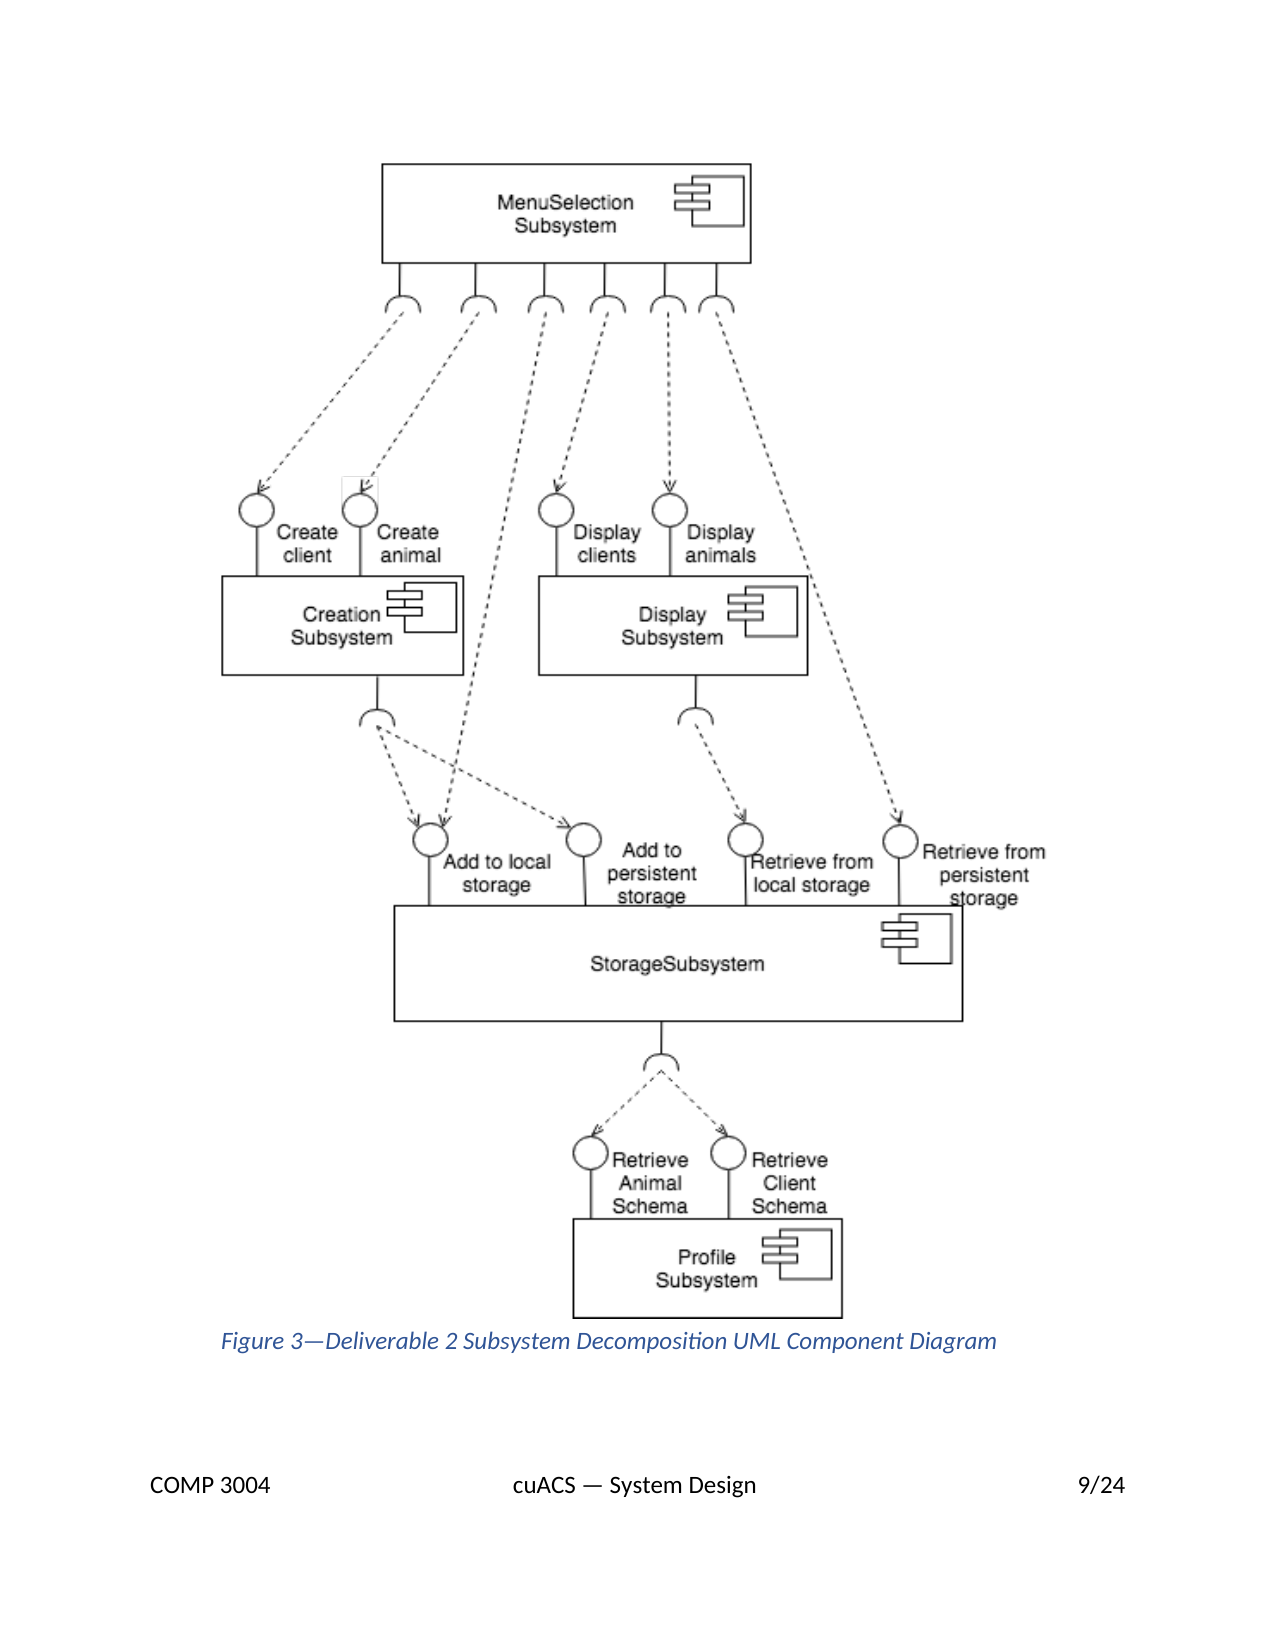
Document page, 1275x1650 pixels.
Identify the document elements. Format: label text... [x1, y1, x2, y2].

text Figure 3—Deliverable 2 Subsystem Decomposition UML Component Diagram [221, 1319, 1054, 1356]
picture [220, 162, 1055, 1319]
